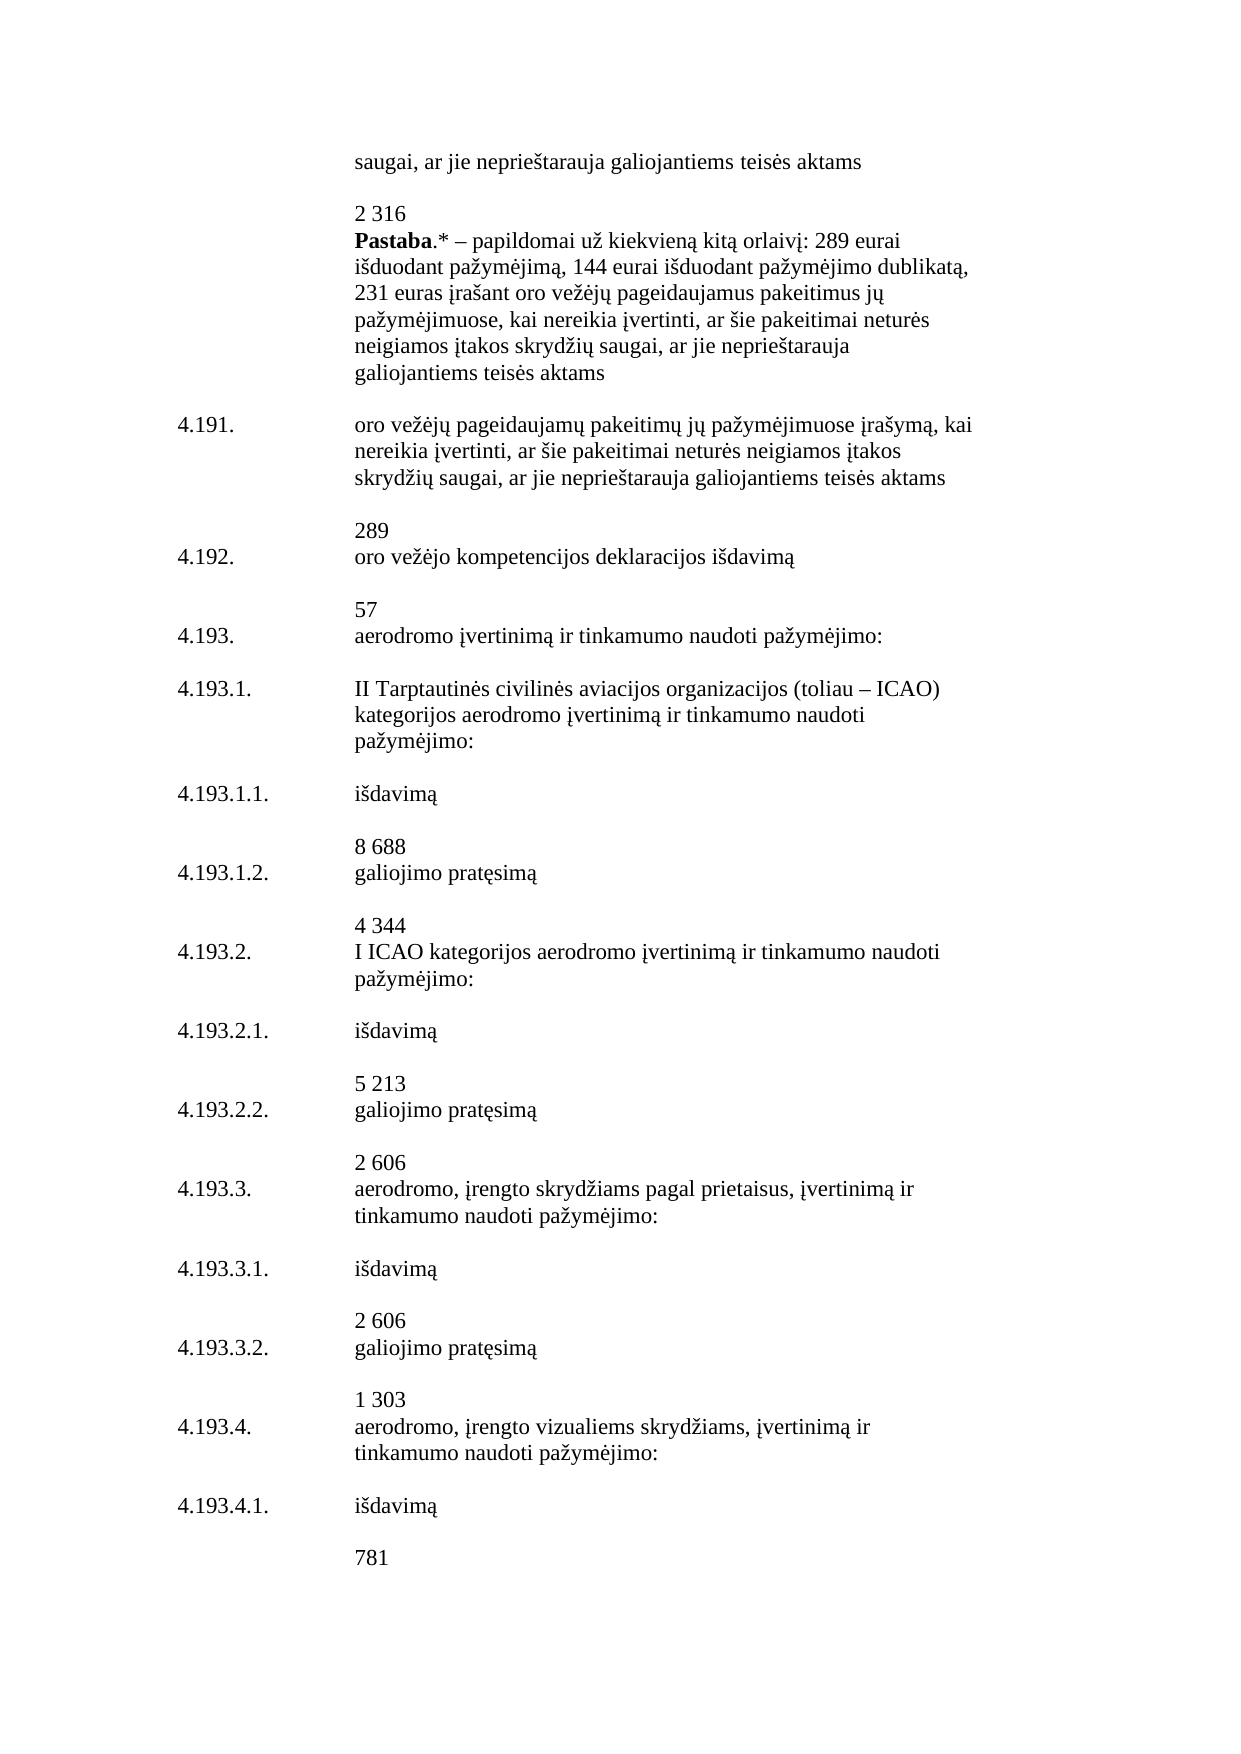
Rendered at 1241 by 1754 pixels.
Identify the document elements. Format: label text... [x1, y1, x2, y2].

text pažymėjimo: [354, 965, 975, 1017]
text saugai, ar jie neprieštarauja galiojantiems teisės aktams 2 316 [354, 148, 975, 227]
text 4.193.1.2. galiojimo pratęsimą 4 344 [177, 859, 975, 938]
text 4.193.4.1. išdavimą 781 [177, 1492, 975, 1571]
text kategorijos aerodromo įvertinimą ir tinkamumo naudoti [354, 701, 975, 727]
text išduodant pažymėjimą, 144 eurai išduodant pažymėjimo dublikatą, [354, 253, 975, 279]
text 4.193.1. II Tarptautinės civilinės aviacijos organizacijos (toliau – ICAO) [177, 675, 975, 701]
text pažymėjimuose, kai nereikia įvertinti, ar šie pakeitimai neturės [354, 306, 975, 332]
text Pastaba.* – papildomai už kiekvieną kitą orlaivį: 289 eurai [354, 227, 975, 253]
text galiojantiems teisės aktams [354, 358, 975, 411]
text pažymėjimo: [354, 727, 975, 780]
text 4.193.3.2. galiojimo pratęsimą 1 303 [177, 1334, 975, 1413]
text 231 euras įrašant oro vežėjų pageidaujamus pakeitimus jų [354, 279, 975, 306]
text 4.193.1.1. išdavimą 8 688 [177, 780, 975, 859]
text 4.193.2. I ICAO kategorijos aerodromo įvertinimą ir tinkamumo naudoti [177, 938, 975, 965]
text tinkamumo naudoti pažymėjimo: [354, 1439, 975, 1492]
text nereikia įvertinti, ar šie pakeitimai neturės neigiamos įtakos [354, 438, 975, 464]
text 4.193.3.1. išdavimą 2 606 [177, 1254, 975, 1334]
text tinkamumo naudoti pažymėjimo: [354, 1202, 975, 1254]
text neigiamos įtakos skrydžių saugai, ar jie neprieštarauja [354, 332, 975, 358]
text 4.193.2.1. išdavimą 5 213 [177, 1017, 975, 1096]
text 4.193. aerodromo įvertinimą ir tinkamumo naudoti pažymėjimo: [177, 622, 975, 675]
text 4.191. oro vežėjų pageidaujamų pakeitimų jų pažymėjimuose įrašymą, kai [177, 411, 975, 438]
text 4.193.4. aerodromo, įrengto vizualiems skrydžiams, įvertinimą ir [177, 1413, 975, 1439]
text skrydžių saugai, ar jie neprieštarauja galiojantiems teisės aktams 289 [354, 464, 975, 543]
text 4.193.2.2. galiojimo pratęsimą 2 606 [177, 1096, 975, 1176]
text 4.193.3. aerodromo, įrengto skrydžiams pagal prietaisus, įvertinimą ir [177, 1176, 975, 1202]
text 4.192. oro vežėjo kompetencijos deklaracijos išdavimą 57 [177, 543, 975, 622]
